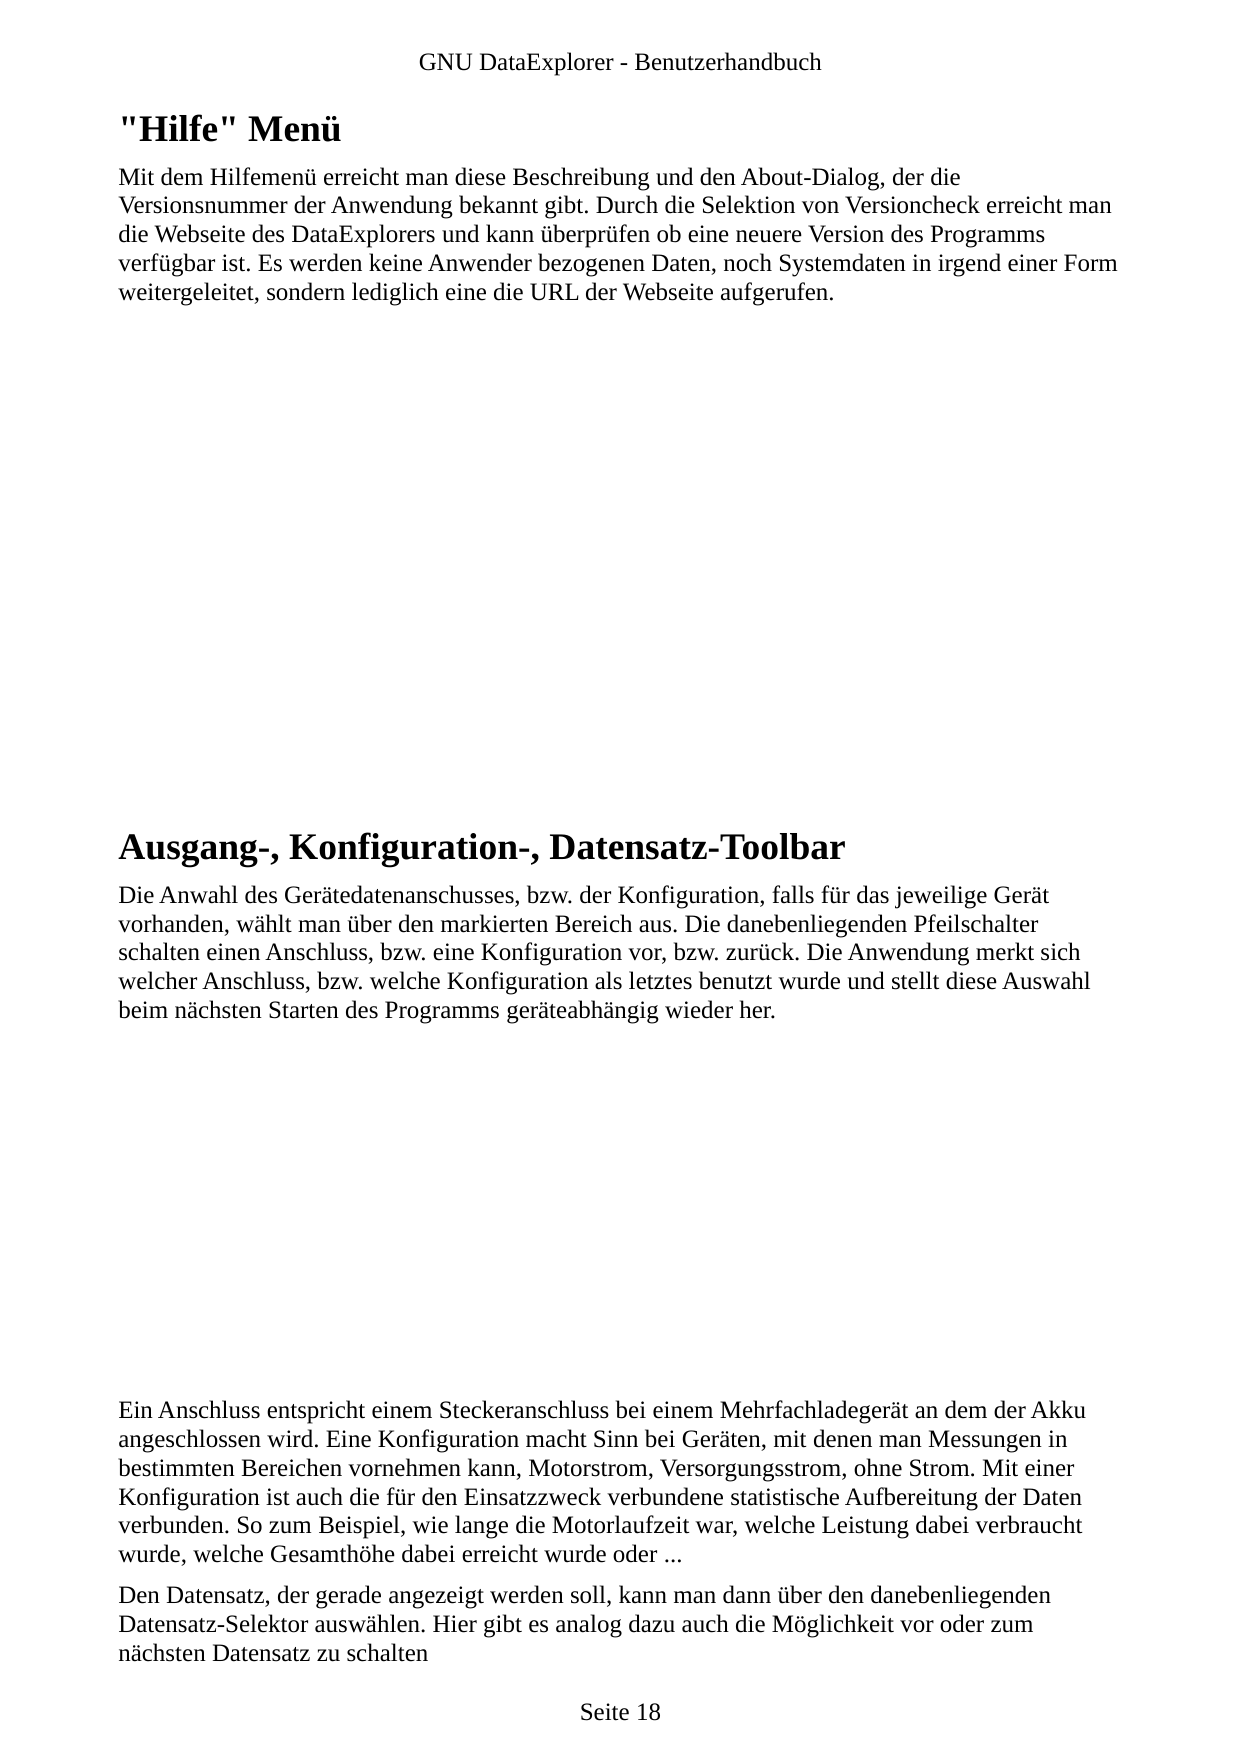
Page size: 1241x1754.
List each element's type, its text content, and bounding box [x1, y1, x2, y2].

subtitle Ausgang-, Konfiguration-, Datensatz-Toolbar [118, 824, 1122, 867]
subtitle "Hilfe" Menü [118, 106, 1122, 149]
text Den Datensatz, der gerade angezeigt werden soll, kann man dann über den danebenliegenden Datensatz-Selektor auswählen. Hier gibt es analog dazu auch die Möglichkeit vor oder zum nächsten Datensatz zu schalten [118, 1581, 1122, 1667]
text Ein Anschluss entspricht einem Steckeranschluss bei einem Mehrfachladegerät an dem der Akku angeschlossen wird. Eine Konfiguration macht Sinn bei Geräten, mit denen man Messungen in bestimmten Bereichen vornehmen kann, Motorstrom, Versorgungsstrom, ohne Strom. Mit einer Konfiguration ist auch die für den Einsatzzweck verbundene statistische Aufbereitung der Daten verbunden. So zum Beispiel, wie lange die Motorlaufzeit war, welche Leistung dabei verbraucht wurde, welche Gesamthöhe dabei erreicht wurde oder ... [118, 1396, 1122, 1568]
text Die Anwahl des Gerätedatenanschusses, bzw. der Konfiguration, falls für das jeweilige Gerät vorhanden, wählt man über den markierten Bereich aus. Die danebenliegenden Pfeilschalter schalten einen Anschluss, bzw. eine Konfiguration vor, bzw. zurück. Die Anwendung merkt sich welcher Anschluss, bzw. welche Konfiguration als letztes benutzt wurde und stellt diese Auswahl beim nächsten Starten des Programms geräteabhängig wieder her. [118, 880, 1122, 1024]
text Mit dem Hilfemenü erreicht man diese Beschreibung und den About-Dialog, der die Versionsnummer der Anwendung bekannt gibt. Durch die Selektion von Versioncheck erreicht man die Webseite des DataExplorers und kann überprüfen ob eine neuere Version des Programms verfügbar ist. Es werden keine Anwender bezogenen Daten, noch Systemdaten in irgend einer Form weitergeleitet, sondern lediglich eine die URL der Webseite aufgerufen. [118, 162, 1122, 306]
